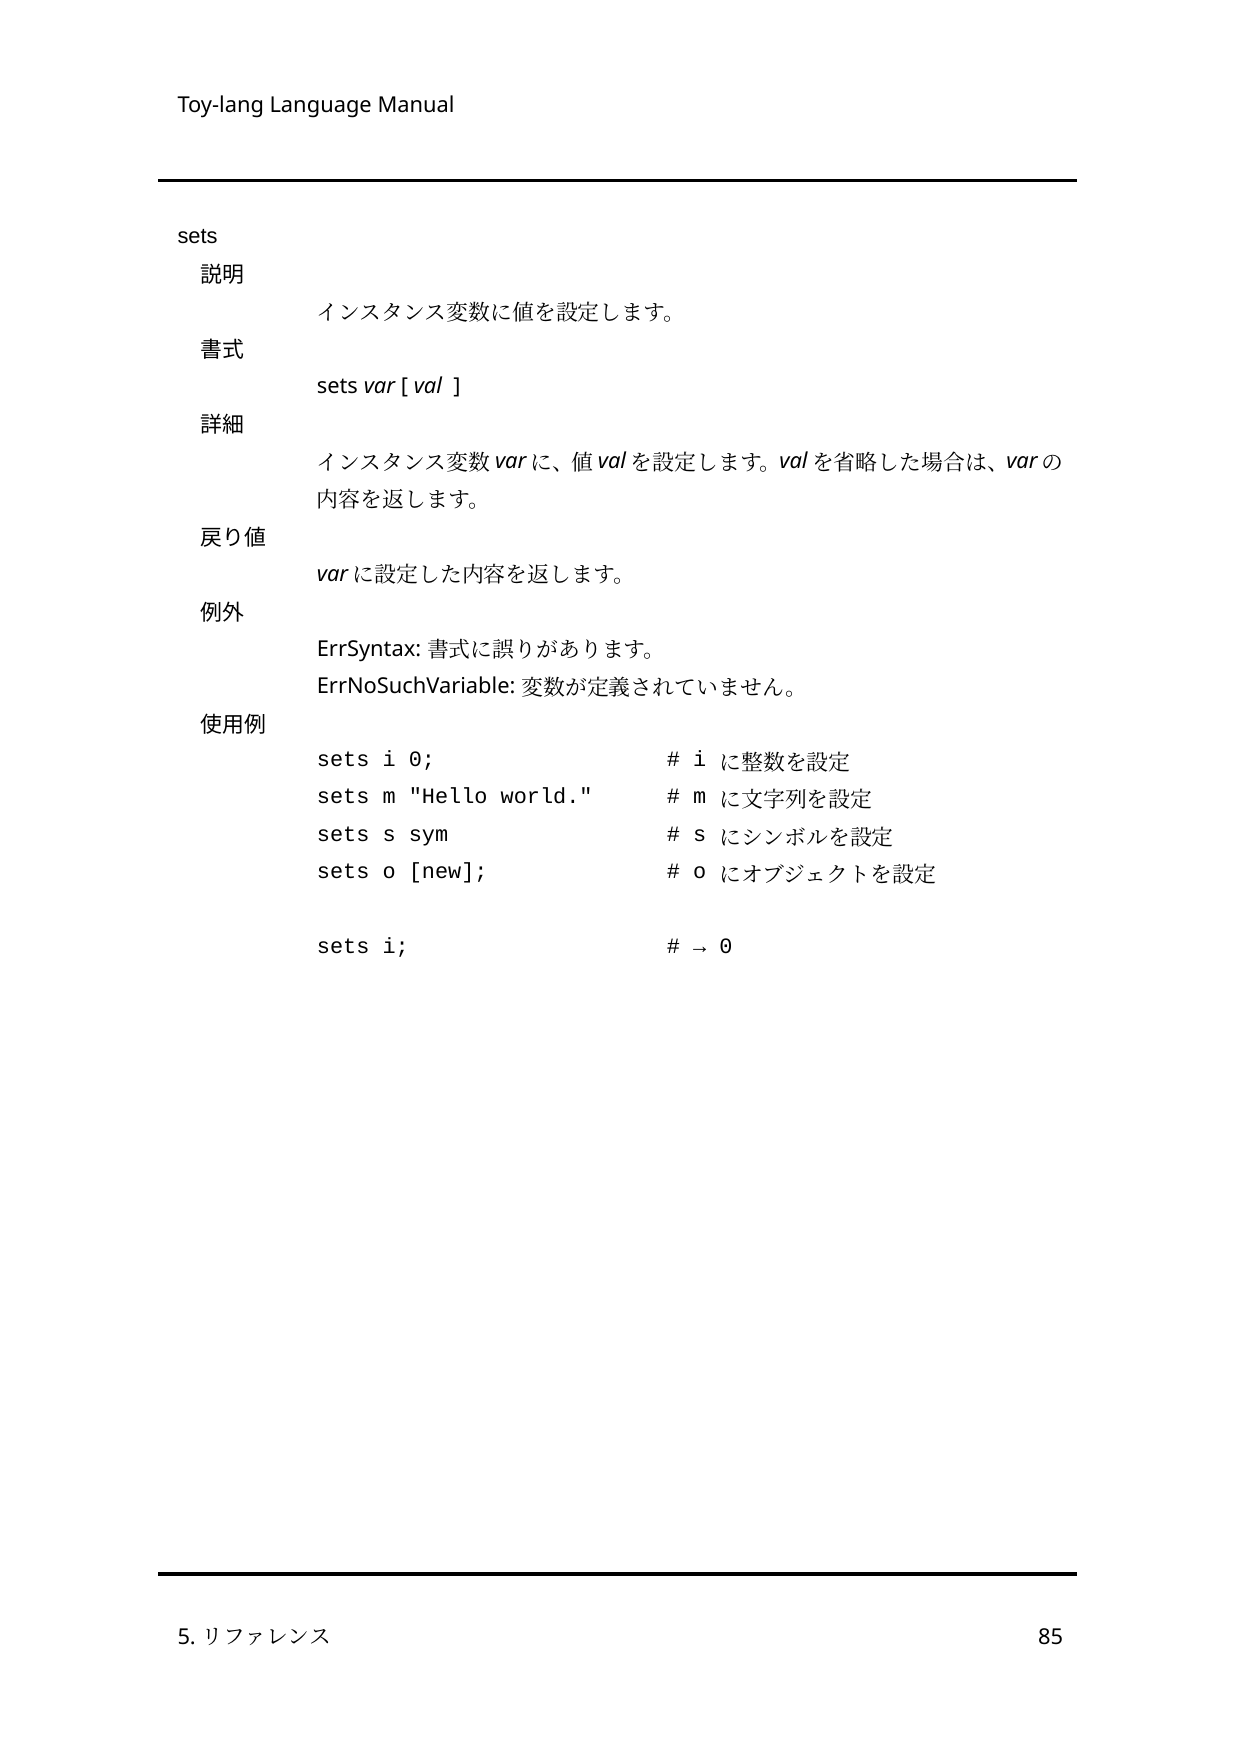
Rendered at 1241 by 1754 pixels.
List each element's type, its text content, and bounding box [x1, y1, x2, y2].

table_cell sets i 0; # i に整数を設定 sets m "Hello world." # m に文字列を設定 sets s sym # s にシンボルを設定 sets o [new]; # o にオブジェクトを設定 sets i; # → 0 [317, 704, 1063, 967]
table_cell 戻り値 [200, 517, 317, 592]
subtitle sets [177, 217, 1063, 254]
table_cell インスタンス変数varに、値valを設定します。valを省略した場合は、varの内容を返します。 [317, 404, 1063, 517]
table_header 説明 [200, 254, 317, 329]
table_cell sets var [ val ] [317, 329, 1063, 404]
table_cell 詳細 [200, 404, 317, 517]
table_cell 例外 [200, 592, 317, 704]
table_cell 書式 [200, 329, 317, 404]
table_header インスタンス変数に値を設定します。 [317, 254, 1063, 329]
table_cell 使用例 [200, 704, 317, 967]
table_cell ErrSyntax: 書式に誤りがあります。 ErrNoSuchVariable: 変数が定義されていません。 [317, 592, 1063, 704]
table_cell varに設定した内容を返します。 [317, 517, 1063, 592]
